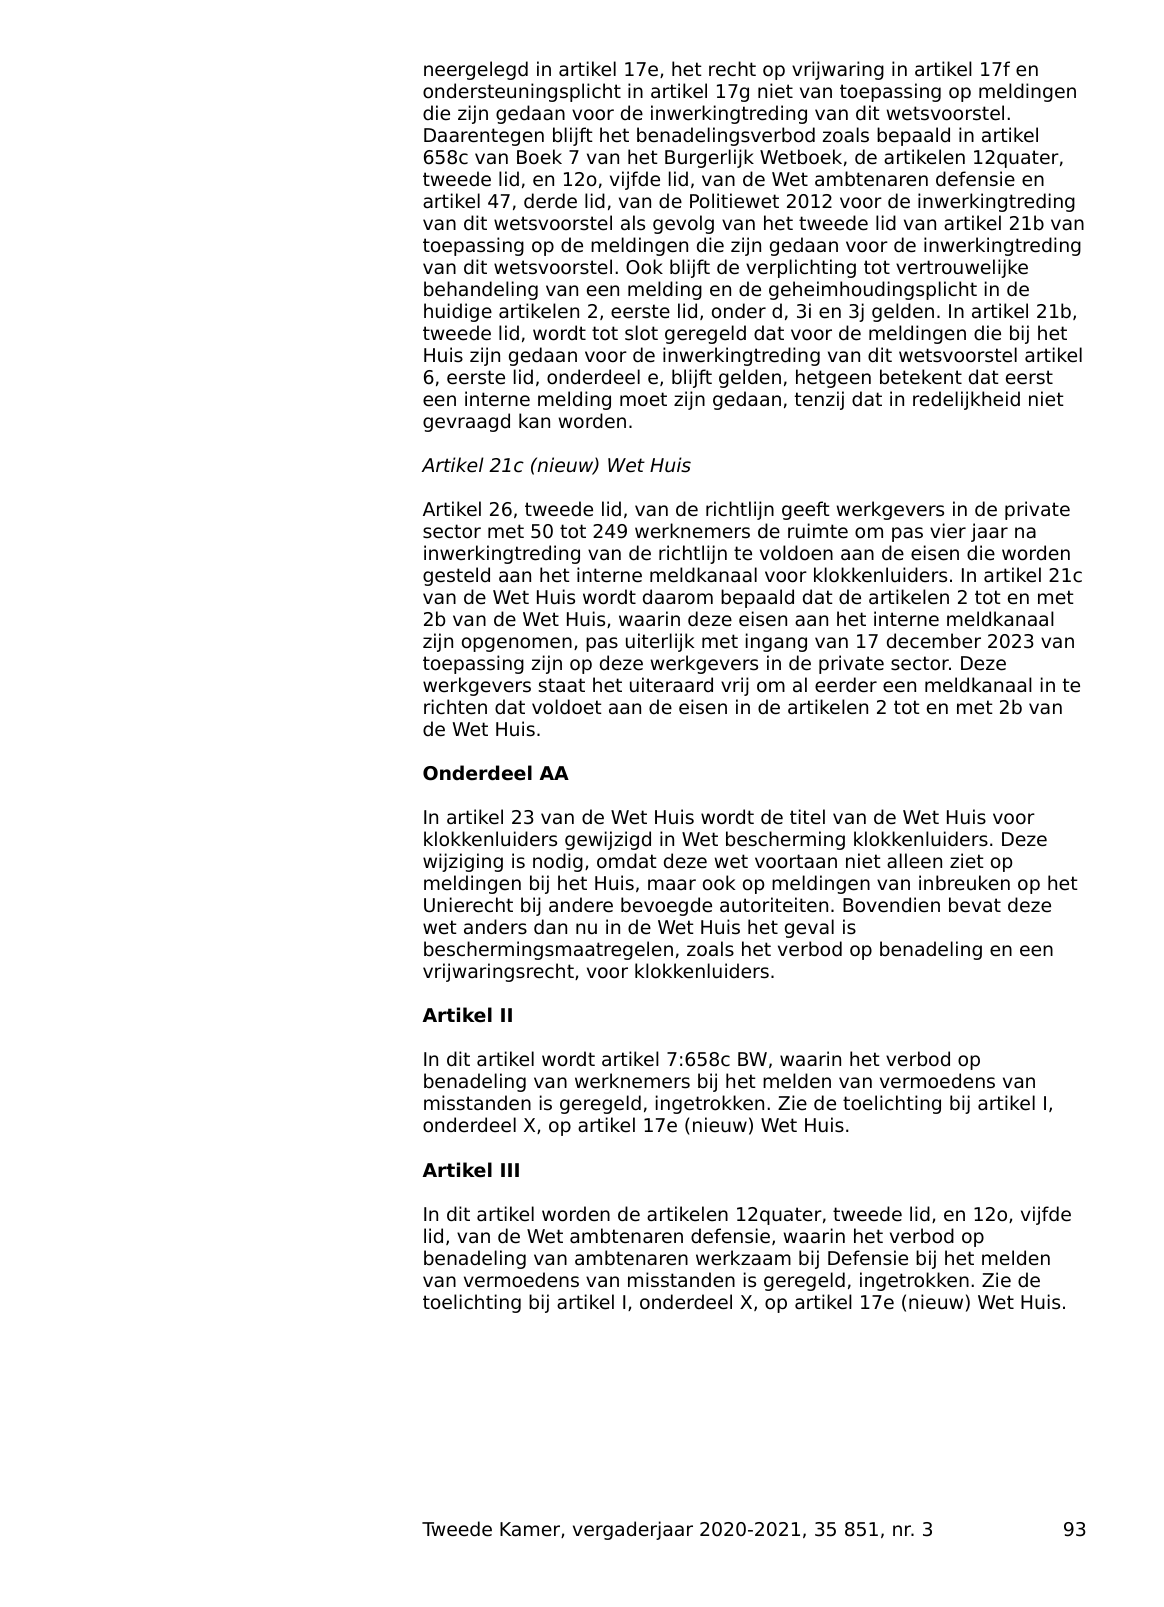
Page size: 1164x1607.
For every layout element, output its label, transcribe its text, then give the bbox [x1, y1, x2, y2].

subtitle Onderdeel AA [422, 763, 1087, 785]
subtitle Artikel III [422, 1159, 1087, 1181]
text Daarentegen blijft het benadelingsverbod zoals bepaald in artikel 658c van Boek 7 van het Burgerlijk Wetboek, de artikelen 12quater, tweede lid, en 12o, vijfde lid, van de Wet ambtenaren defensie en artikel 47, derde lid, van de Politiewet 2012 voor de inwerkingtreding van dit wetsvoorstel als gevolg van het tweede lid van artikel 21b van toepassing op de meldingen die zijn gedaan voor de inwerkingtreding van dit wetsvoorstel. Ook blijft de verplichting tot vertrouwelijke behandeling van een melding en de geheimhoudingsplicht in de huidige artikelen 2, eerste lid, onder d, 3i en 3j gelden. In artikel 21b, tweede lid, wordt tot slot geregeld dat voor de meldingen die bij het Huis zijn gedaan voor de inwerkingtreding van dit wetsvoorstel artikel 6, eerste lid, onderdeel e, blijft gelden, hetgeen betekent dat eerst een interne melding moet zijn gedaan, tenzij dat in redelijkheid niet gevraagd kan worden. [422, 125, 1087, 433]
text In dit artikel worden de artikelen 12quater, tweede lid, en 12o, vijfde lid, van de Wet ambtenaren defensie, waarin het verbod op benadeling van ambtenaren werkzaam bij Defensie bij het melden van vermoedens van misstanden is geregeld, ingetrokken. Zie de toelichting bij artikel I, onderdeel X, op artikel 17e (nieuw) Wet Huis. [422, 1204, 1087, 1313]
text In dit artikel wordt artikel 7:658c BW, waarin het verbod op benadeling van werknemers bij het melden van vermoedens van misstanden is geregeld, ingetrokken. Zie de toelichting bij artikel I, onderdeel X, op artikel 17e (nieuw) Wet Huis. [422, 1049, 1087, 1137]
subtitle Artikel 21c (nieuw) Wet Huis [422, 455, 1087, 477]
text Artikel 26, tweede lid, van de richtlijn geeft werkgevers in de private sector met 50 tot 249 werknemers de ruimte om pas vier jaar na inwerkingtreding van de richtlijn te voldoen aan de eisen die worden gesteld aan het interne meldkanaal voor klokkenluiders. In artikel 21c van de Wet Huis wordt daarom bepaald dat de artikelen 2 tot en met 2b van de Wet Huis, waarin deze eisen aan het interne meldkanaal zijn opgenomen, pas uiterlijk met ingang van 17 december 2023 van toepassing zijn op deze werkgevers in de private sector. Deze werkgevers staat het uiteraard vrij om al eerder een meldkanaal in te richten dat voldoet aan de eisen in de artikelen 2 tot en met 2b van de Wet Huis. [422, 499, 1087, 741]
text neergelegd in artikel 17e, het recht op vrijwaring in artikel 17f en ondersteuningsplicht in artikel 17g niet van toepassing op meldingen die zijn gedaan voor de inwerkingtreding van dit wetsvoorstel. [422, 59, 1087, 125]
subtitle Artikel II [422, 1005, 1087, 1027]
text In artikel 23 van de Wet Huis wordt de titel van de Wet Huis voor klokkenluiders gewijzigd in Wet bescherming klokkenluiders. Deze wijziging is nodig, omdat deze wet voortaan niet alleen ziet op meldingen bij het Huis, maar ook op meldingen van inbreuken op het Unierecht bij andere bevoegde autoriteiten. Bovendien bevat deze wet anders dan nu in de Wet Huis het geval is beschermingsmaatregelen, zoals het verbod op benadeling en een vrijwaringsrecht, voor klokkenluiders. [422, 807, 1087, 983]
